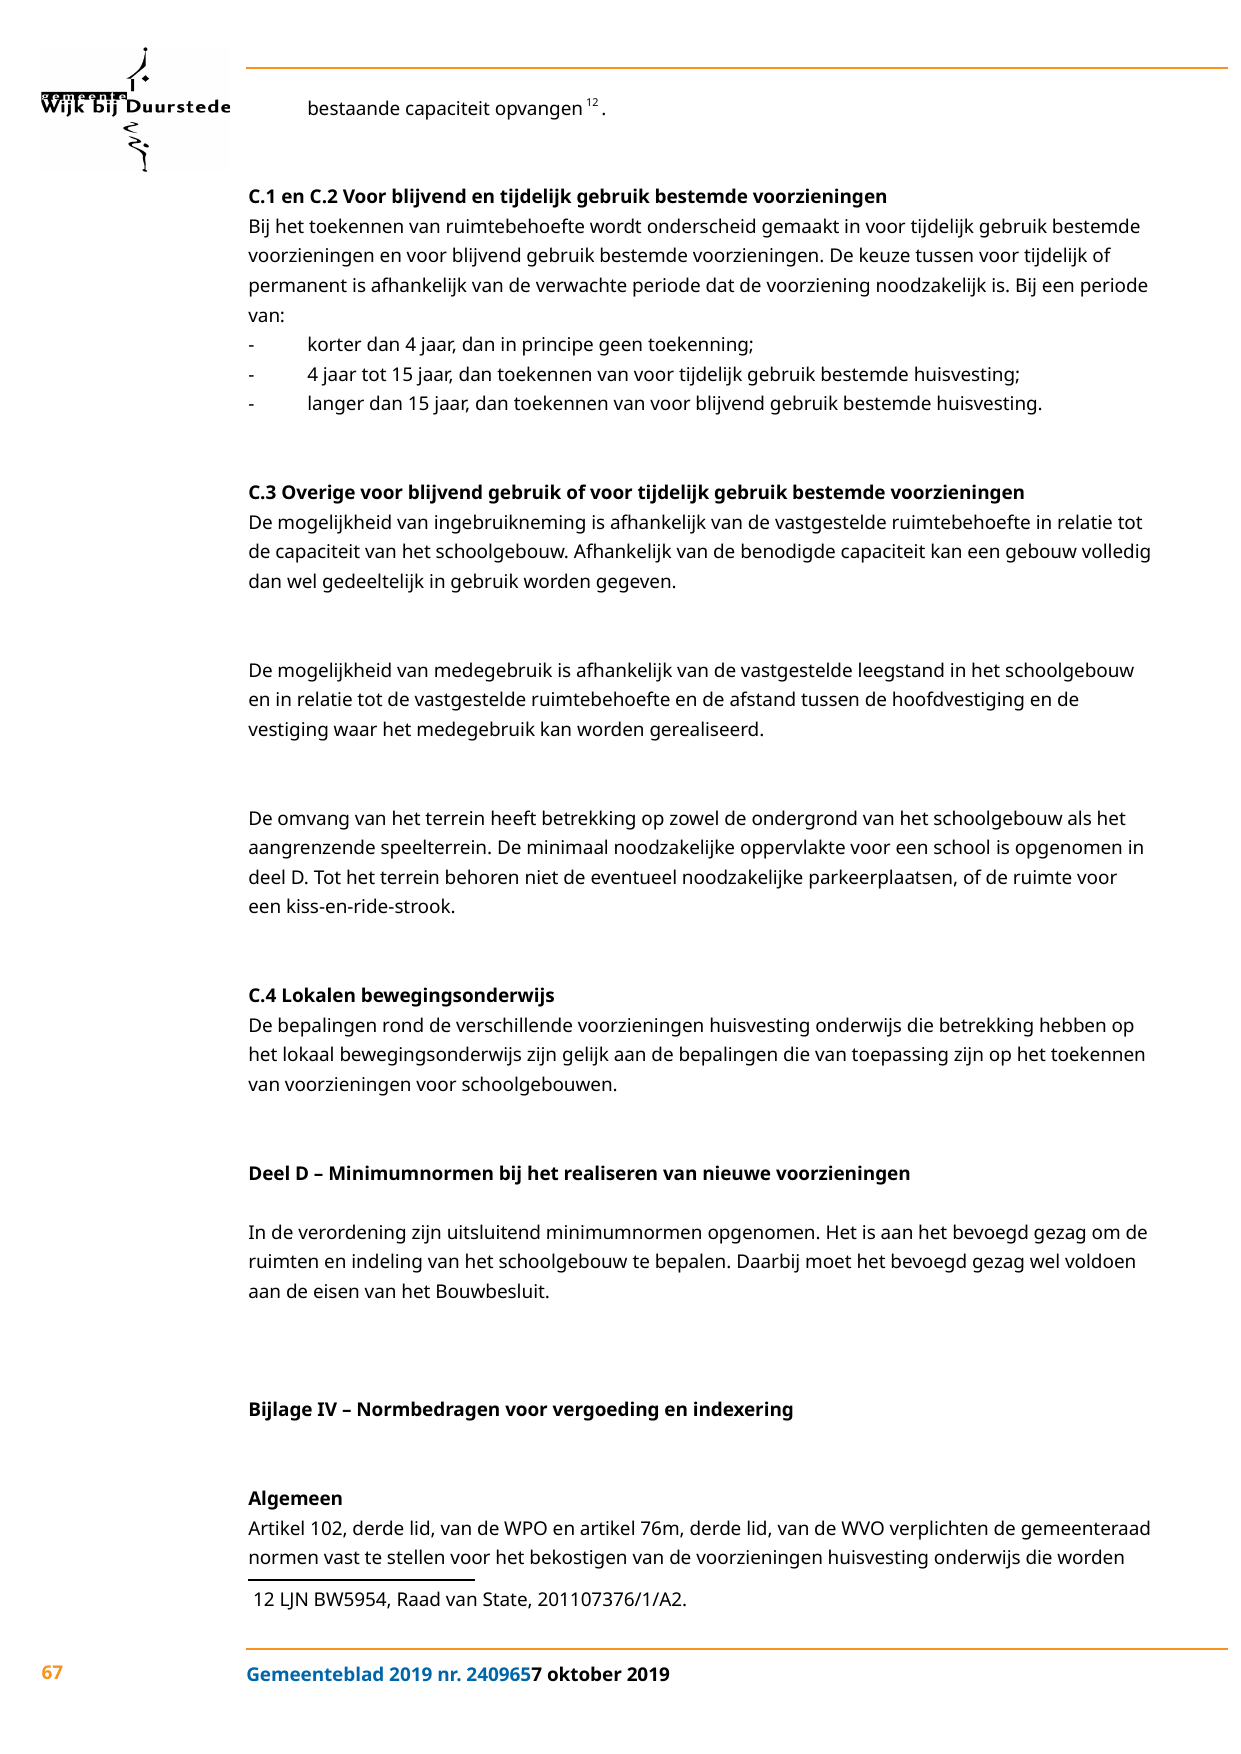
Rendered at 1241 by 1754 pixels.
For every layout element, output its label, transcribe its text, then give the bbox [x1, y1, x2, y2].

text De mogelijkheid van medegebruik is afhankelijk van de vastgestelde leegstand in het schoolgebouw en in relatie tot de vastgestelde ruimtebehoefte en de afstand tussen de hoofdvestiging en de vestiging waar het medegebruik kan worden gerealiseerd. [248, 657, 1152, 742]
text De bepalingen rond de verschillende voorzieningen huisvesting onderwijs die betrekking hebben op het lokaal bewegingsonderwijs zijn gelijk aan de bepalingen die van toepassing zijn op het toekennen van voorzieningen voor schoolgebouwen. [248, 1012, 1152, 1097]
list korter dan 4 jaar, dan in principe geen toekenning; [248, 331, 1152, 357]
text De mogelijkheid van ingebruikneming is afhankelijk van de vastgestelde ruimtebehoefte in relatie tot de capaciteit van het schoolgebouw. Afhankelijk van de benodigde capaciteit kan een gebouw volledig dan wel gedeeltelijk in gebruik worden gegeven. [248, 509, 1152, 594]
text In de verordening zijn uitsluitend minimumnormen opgenomen. Het is aan het bevoegd gezag om de ruimten en indeling van het schoolgebouw te bepalen. Daarbij moet het bevoegd gezag wel voldoen aan de eisen van het Bouwbesluit. [248, 1219, 1152, 1304]
text C.1 en C.2 Voor blijvend en tijdelijk gebruik bestemde voorzieningen [248, 183, 1152, 209]
list langer dan 15 jaar, dan toekennen van voor blijvend gebruik bestemde huisvesting. [248, 391, 1152, 416]
text Bij het toekennen van ruimtebehoefte wordt onderscheid gemaakt in voor tijdelijk gebruik bestemde voorzieningen en voor blijvend gebruik bestemde voorzieningen. De keuze tussen voor tijdelijk of permanent is afhankelijk van de verwachte periode dat de voorziening noodzakelijk is. Bij een periode van: [248, 213, 1152, 328]
list 4 jaar tot 15 jaar, dan toekennen van voor tijdelijk gebruik bestemde huisvesting; [248, 361, 1152, 387]
text De omvang van het terrein heeft betrekking op zowel de ondergrond van het schoolgebouw als het aangrenzende speelterrein. De minimaal noodzakelijke oppervlakte voor een school is opgenomen in deel D. Tot het terrein behoren niet de eventueel noodzakelijke parkeerplaatsen, of de ruimte voor een kiss-en-ride-strook. [248, 805, 1152, 919]
text Artikel 102, derde lid, van de WPO en artikel 76m, derde lid, van de WVO verplichten de gemeenteraad normen vast te stellen voor het bekostigen van de voorzieningen huisvesting onderwijs die worden [248, 1515, 1152, 1570]
picture [41, 47, 231, 172]
text Deel D – Minimumnormen bij het realiseren van nieuwe voorzieningen [248, 1160, 1152, 1186]
list LJN BW5954, Raad van State, 201107376/1/A2. [248, 1586, 1152, 1612]
text C.3 Overige voor blijvend gebruik of voor tijdelijk gebruik bestemde voorzieningen [248, 479, 1152, 505]
text C.4 Lokalen bewegingsonderwijs [248, 982, 1152, 1008]
text Bijlage IV – Normbedragen voor vergoeding en indexering [248, 1396, 1152, 1422]
list bestaande capaciteit opvangen. [248, 95, 1152, 121]
text Algemeen [248, 1485, 1152, 1511]
